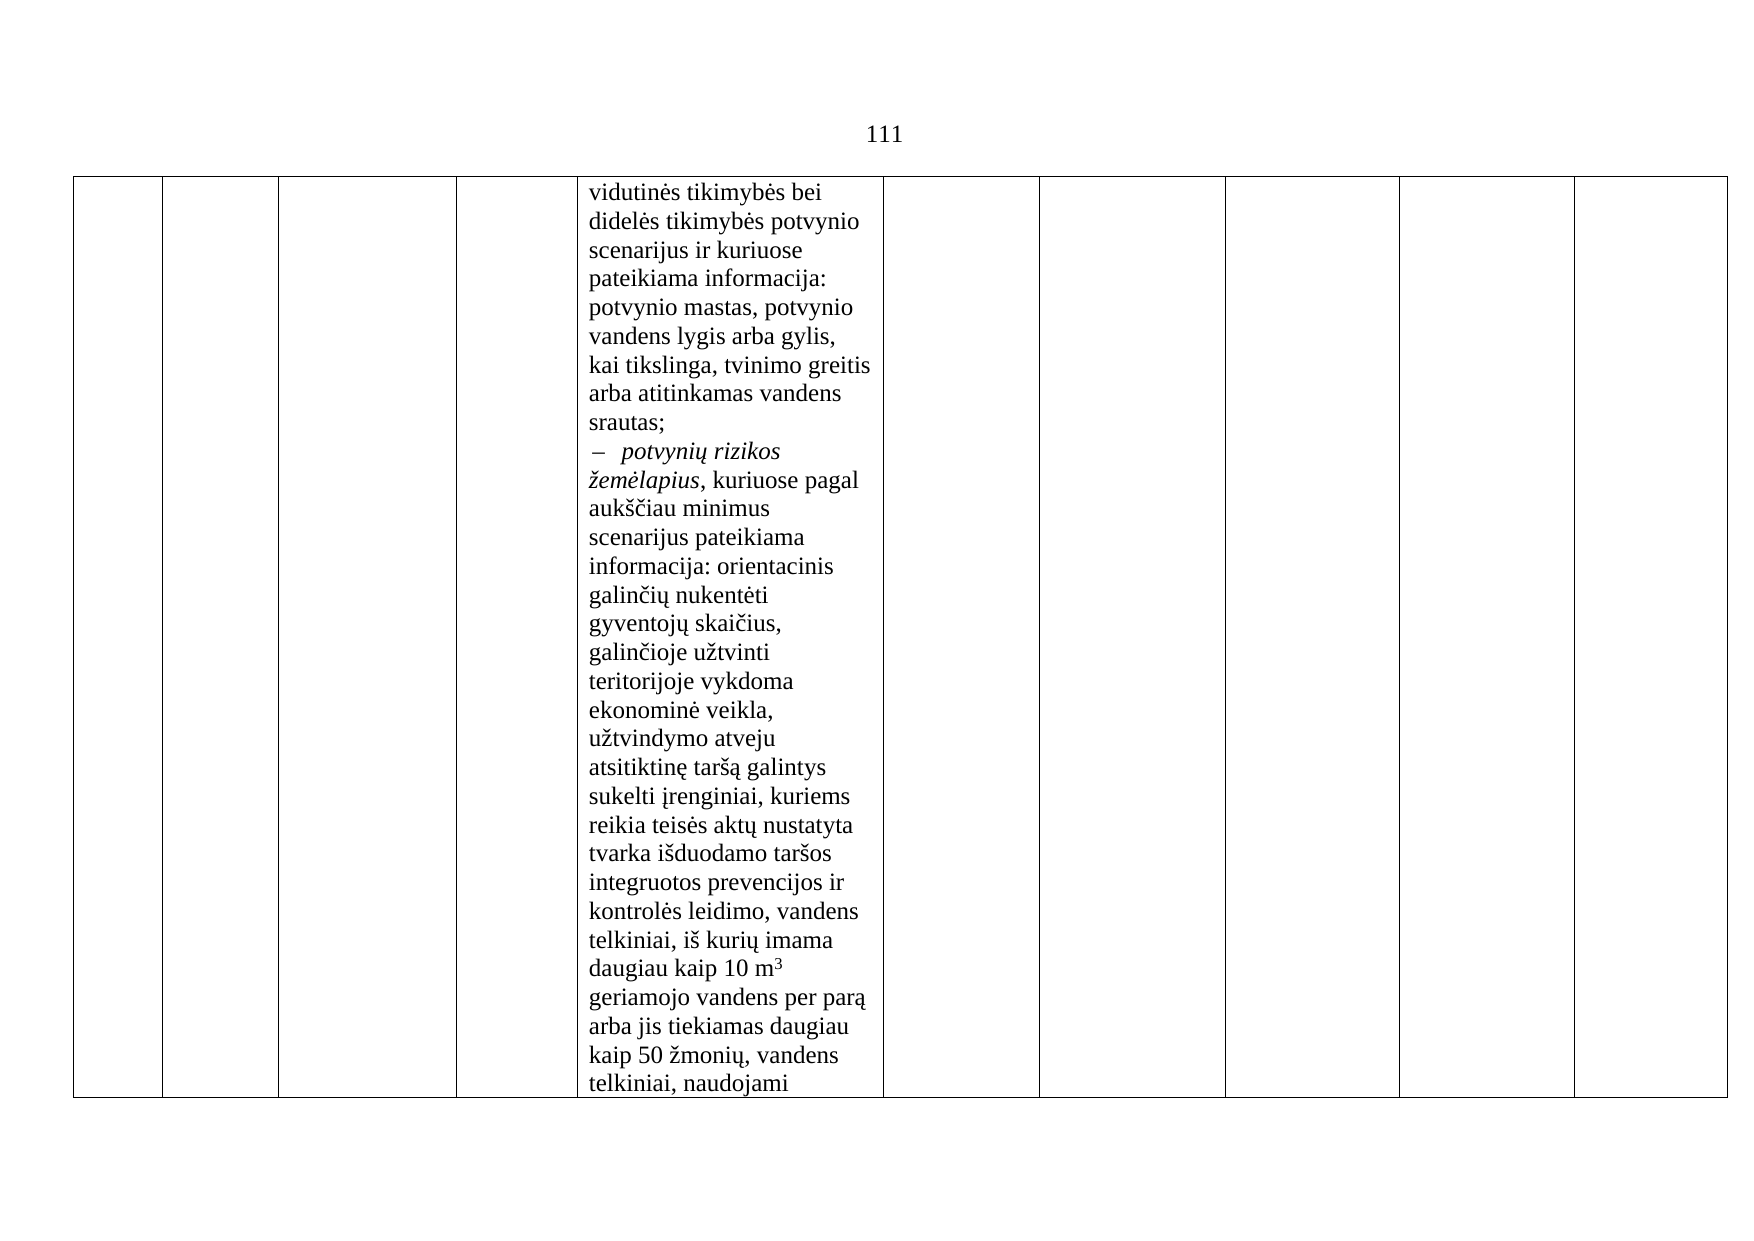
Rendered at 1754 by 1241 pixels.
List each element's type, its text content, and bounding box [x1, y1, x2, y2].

table_cell [457, 177, 577, 1097]
table_cell [163, 177, 278, 1097]
table_cell [884, 177, 1039, 1097]
table_cell [1575, 177, 1727, 1097]
table_cell [1226, 177, 1399, 1097]
table_cell [1400, 177, 1574, 1097]
table_cell vidutinės tikimybės bei didelės tikimybės potvynio scenarijus ir kuriuose pateikiama informacija: potvynio mastas, potvynio vandens lygis arba gylis, kai tikslinga, tvinimo greitis arba atitinkamas vandens srautas; ‒ potvynių rizikos žemėlapius, kuriuose pagal aukščiau minimus scenarijus pateikiama informacija: orientacinis galinčių nukentėti gyventojų skaičius, galinčioje užtvinti teritorijoje vykdoma ekonominė veikla, užtvindymo atveju atsitiktinę taršą galintys sukelti įrenginiai, kuriems reikia teisės aktų nustatyta tvarka išduodamo taršos integruotos prevencijos ir kontrolės leidimo, vandens telkiniai, iš kurių imama daugiau kaip 10 m3 geriamojo vandens per parą arba jis tiekiamas daugiau kaip 50 žmonių, vandens telkiniai, naudojami [578, 177, 883, 1097]
table_cell [74, 177, 162, 1097]
table_cell [1040, 177, 1225, 1097]
table_cell [279, 177, 456, 1097]
